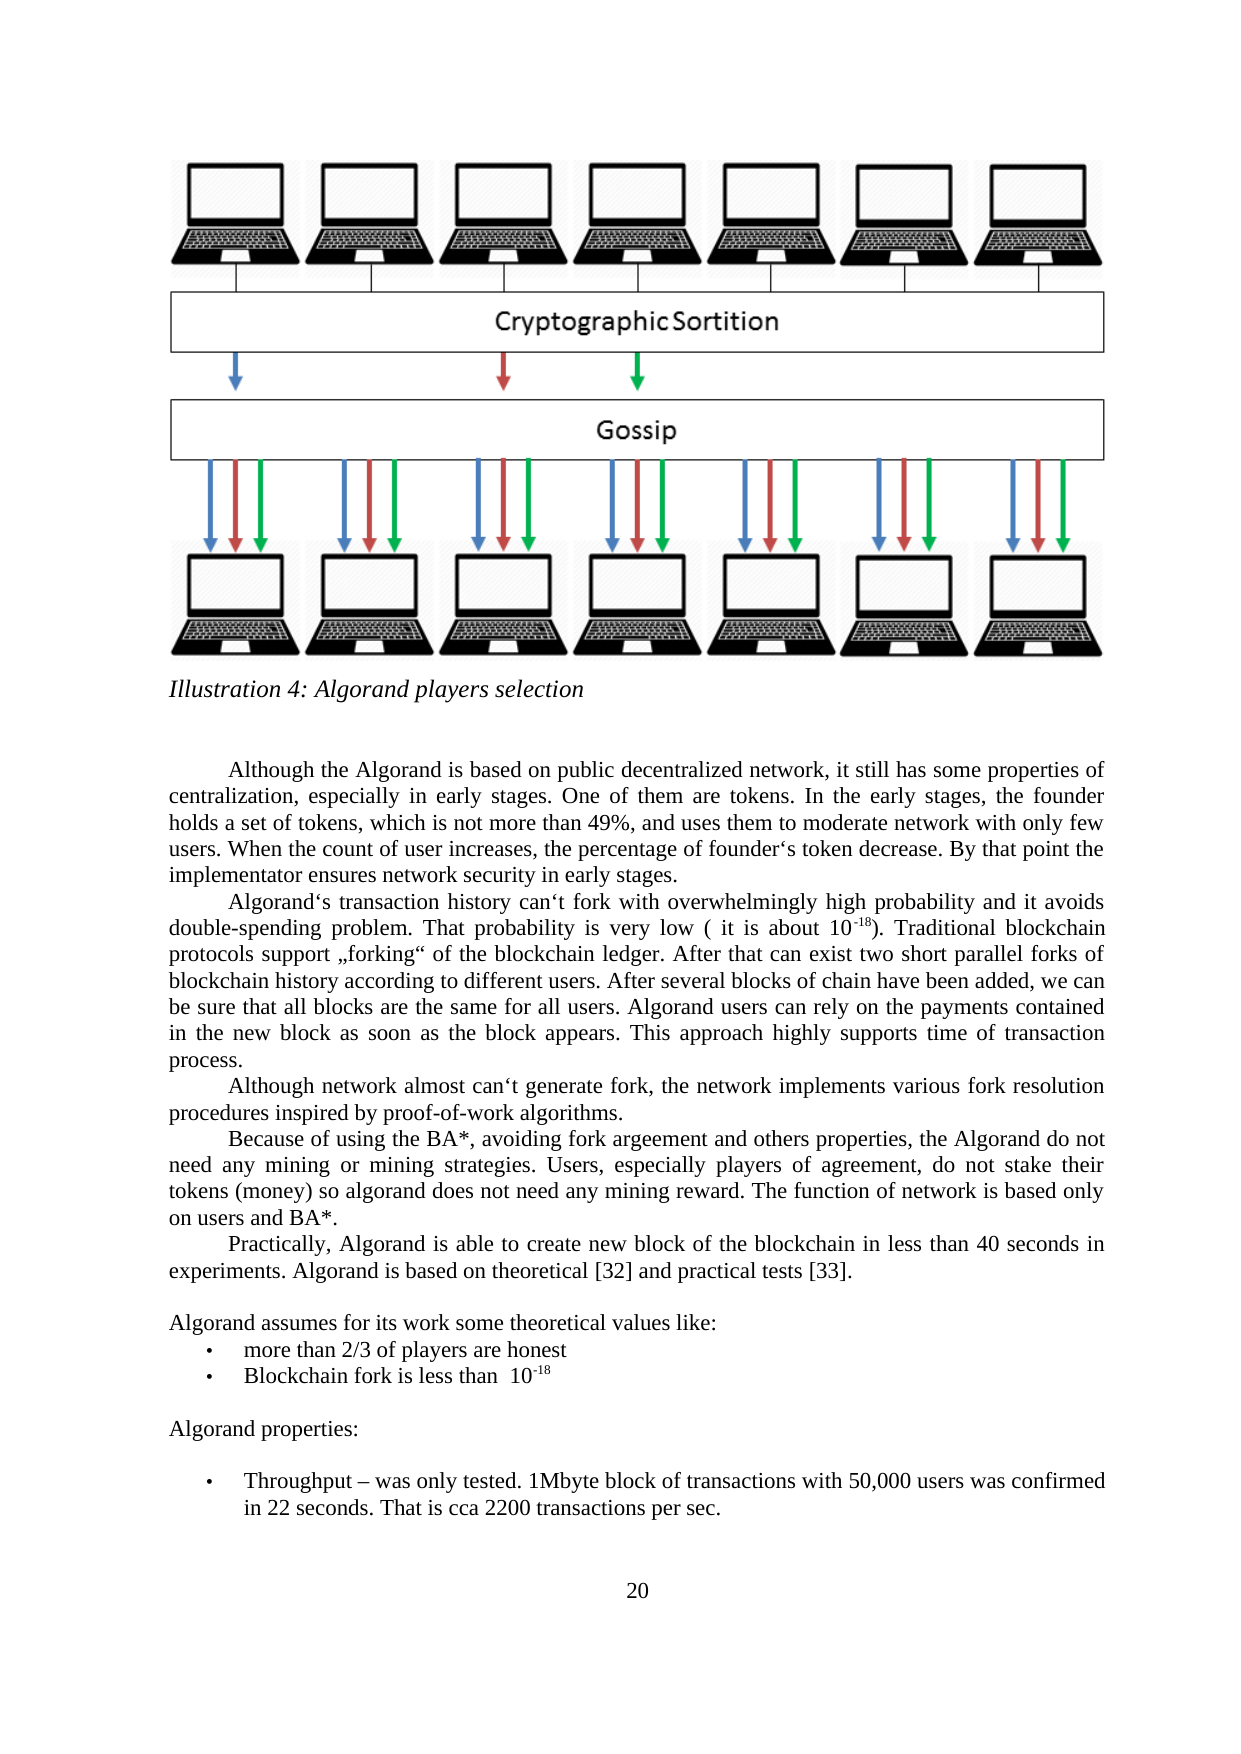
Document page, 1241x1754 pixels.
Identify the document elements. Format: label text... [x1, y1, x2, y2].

text Although network almost can‘t generate fork, the network implements various fork resolution procedures inspired by proof-of-work algorithms. [169, 1072, 1106, 1125]
text Algorand properties: [169, 1415, 1106, 1441]
text Because of using the BA*, avoiding fork argeement and others properties, the Algorand do not need any mining or mining strategies. Users, especially players of agreement, do not stake their tokens (money) so algorand does not need any mining reward. The function of network is based only on users and BA*. [169, 1125, 1106, 1230]
text Although the Algorand is based on public decentralized network, it still has some properties of centralization, especially in early stages. One of them are tokens. In the early stages, the founder holds a set of tokens, which is not more than 49%, and uses them to moderate network with only few users. When the count of user increases, the percentage of founder‘s token decrease. By that point the implementator ensures network security in early stages. [169, 756, 1106, 888]
text Algorand assumes for its work some theoretical values like: [169, 1309, 1106, 1336]
picture [168, 160, 1107, 661]
list Blockchain fork is less than 10-18 [206, 1362, 1106, 1388]
text Practically, Algorand is able to create new block of the blockchain in less than 40 seconds in experiments. Algorand is based on theoretical [32] and practical tests [33]. [169, 1230, 1106, 1283]
list more than 2/3 of players are honest [206, 1336, 1106, 1362]
list Throughput – was only tested. 1Mbyte block of transactions with 50,000 users was confirmed in 22 seconds. That is cca 2200 transactions per sec. [206, 1467, 1106, 1520]
text Illustration 4: Algorand players selection [169, 661, 1106, 703]
text Algorand‘s transaction history can‘t fork with overwhelmingly high probability and it avoids double-spending problem. That probability is very low ( it is about 10-18). Traditional blockchain protocols support „forking“ of the blockchain ledger. After that can exist two short parallel forks of blockchain history according to different users. After several blocks of chain have been added, we can be sure that all blocks are the same for all users. Algorand users can rely on the payments contained in the new block as soon as the block appears. This approach highly supports time of transaction process. [169, 888, 1106, 1072]
